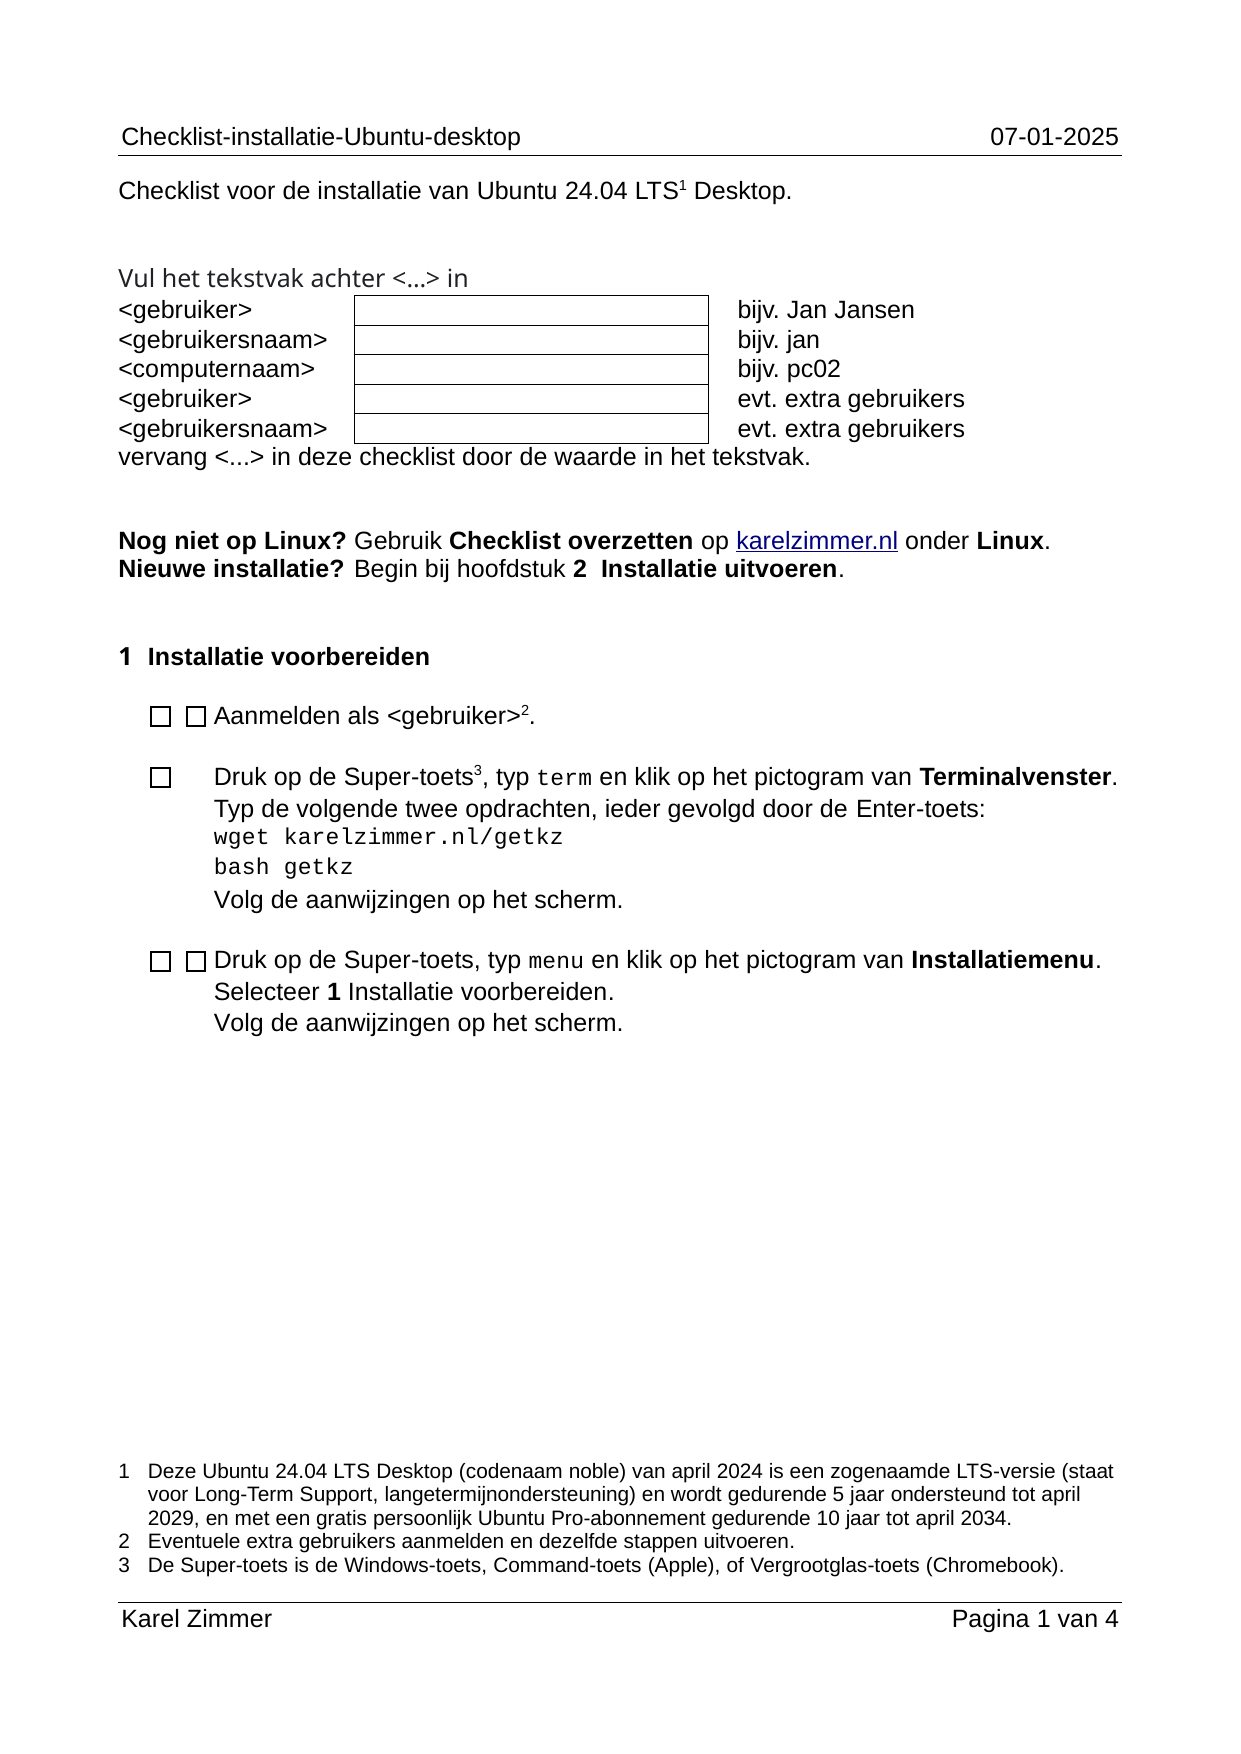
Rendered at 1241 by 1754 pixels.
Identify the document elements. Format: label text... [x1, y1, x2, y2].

table_cell Volg de aanwijzingen op het scherm. [213, 1008, 1122, 1038]
text <gebruikersnaam> [118, 325, 354, 354]
table_cell [142, 1008, 177, 1038]
text <computernaam> [118, 354, 354, 384]
table_cell [118, 824, 142, 854]
table_header Aanmelden als <gebruiker>. [213, 701, 1122, 731]
table_cell [142, 794, 177, 824]
table_cell [177, 977, 213, 1007]
table_cell [213, 731, 1122, 762]
text evt. extra gebruikers [709, 384, 1122, 413]
table_cell [118, 977, 142, 1007]
table_cell Typ de volgende twee opdrachten, ieder gevolgd door de Enter-toets: [213, 794, 1122, 824]
table_cell [177, 885, 213, 915]
table_cell [118, 1008, 142, 1038]
table_cell [142, 885, 177, 915]
table_cell bash getkz [213, 854, 1122, 884]
table_cell [142, 762, 177, 794]
table_cell [118, 762, 142, 794]
table_cell [177, 824, 213, 854]
table_cell [142, 731, 177, 762]
table_cell [177, 731, 213, 762]
text Vul het tekstvak achter <...> in [118, 261, 1122, 295]
list Installatie voorbereiden [118, 639, 1122, 673]
text bijv. Jan Jansen [709, 295, 1122, 325]
text bijv. pc02 [709, 354, 1122, 384]
table_cell [142, 824, 177, 854]
text <gebruiker> [118, 384, 354, 413]
table_header [142, 701, 177, 731]
table_cell [118, 945, 142, 977]
text <gebruiker> [118, 295, 354, 325]
table_cell [177, 854, 213, 884]
text Nog niet op Linux? Gebruik Checklist overzetten op karelzimmer.nl onder Linux. [118, 527, 1122, 555]
table_cell [142, 977, 177, 1007]
table_cell [177, 794, 213, 824]
table_cell Selecteer 1 Installatie voorbereiden. [213, 977, 1122, 1007]
table_cell [118, 854, 142, 884]
table_cell [142, 915, 177, 945]
table_cell Druk op de Super-toets, typ term en klik op het pictogram van Terminalvenster. [213, 762, 1122, 794]
table_cell Volg de aanwijzingen op het scherm. [213, 885, 1122, 915]
table_cell [118, 794, 142, 824]
text vervang <...> in deze checklist door de waarde in het tekstvak. [118, 443, 1122, 471]
table_cell [142, 945, 177, 977]
text Checklist voor de installatie van Ubuntu 24.04 LTS Desktop. [118, 177, 1122, 205]
table_cell [118, 731, 142, 762]
table_cell [177, 762, 213, 794]
table_header [177, 701, 213, 731]
table_cell Druk op de Super-toets, typ menu en klik op het pictogram van Installatiemenu. [213, 945, 1122, 977]
table_cell wget karelzimmer.nl/getkz [213, 824, 1122, 854]
table_cell [177, 915, 213, 945]
text evt. extra gebruikers [709, 413, 1122, 443]
table_header [118, 701, 142, 731]
table_cell [177, 1008, 213, 1038]
text Nieuwe installatie? Begin bij hoofdstuk 2 Installatie uitvoeren. [118, 555, 1122, 583]
table_cell [213, 915, 1122, 945]
table_cell [118, 915, 142, 945]
table_cell [118, 885, 142, 915]
text Deze Ubuntu 24.04 LTS Desktop (codenaam noble) van april 2024 is een zogenaamde LTS-versie (staat voor Long-Term Support, langetermijnondersteuning) en wordt gedurende 5 jaar ondersteund tot april 2029, en met een gratis persoonlijk Ubuntu Pro-abonnement gedurende 10 jaar tot april 2034. [118, 1459, 1122, 1530]
text bijv. jan [709, 325, 1122, 354]
table_cell [177, 945, 213, 977]
table_cell [142, 854, 177, 884]
text <gebruikersnaam> [118, 413, 354, 443]
